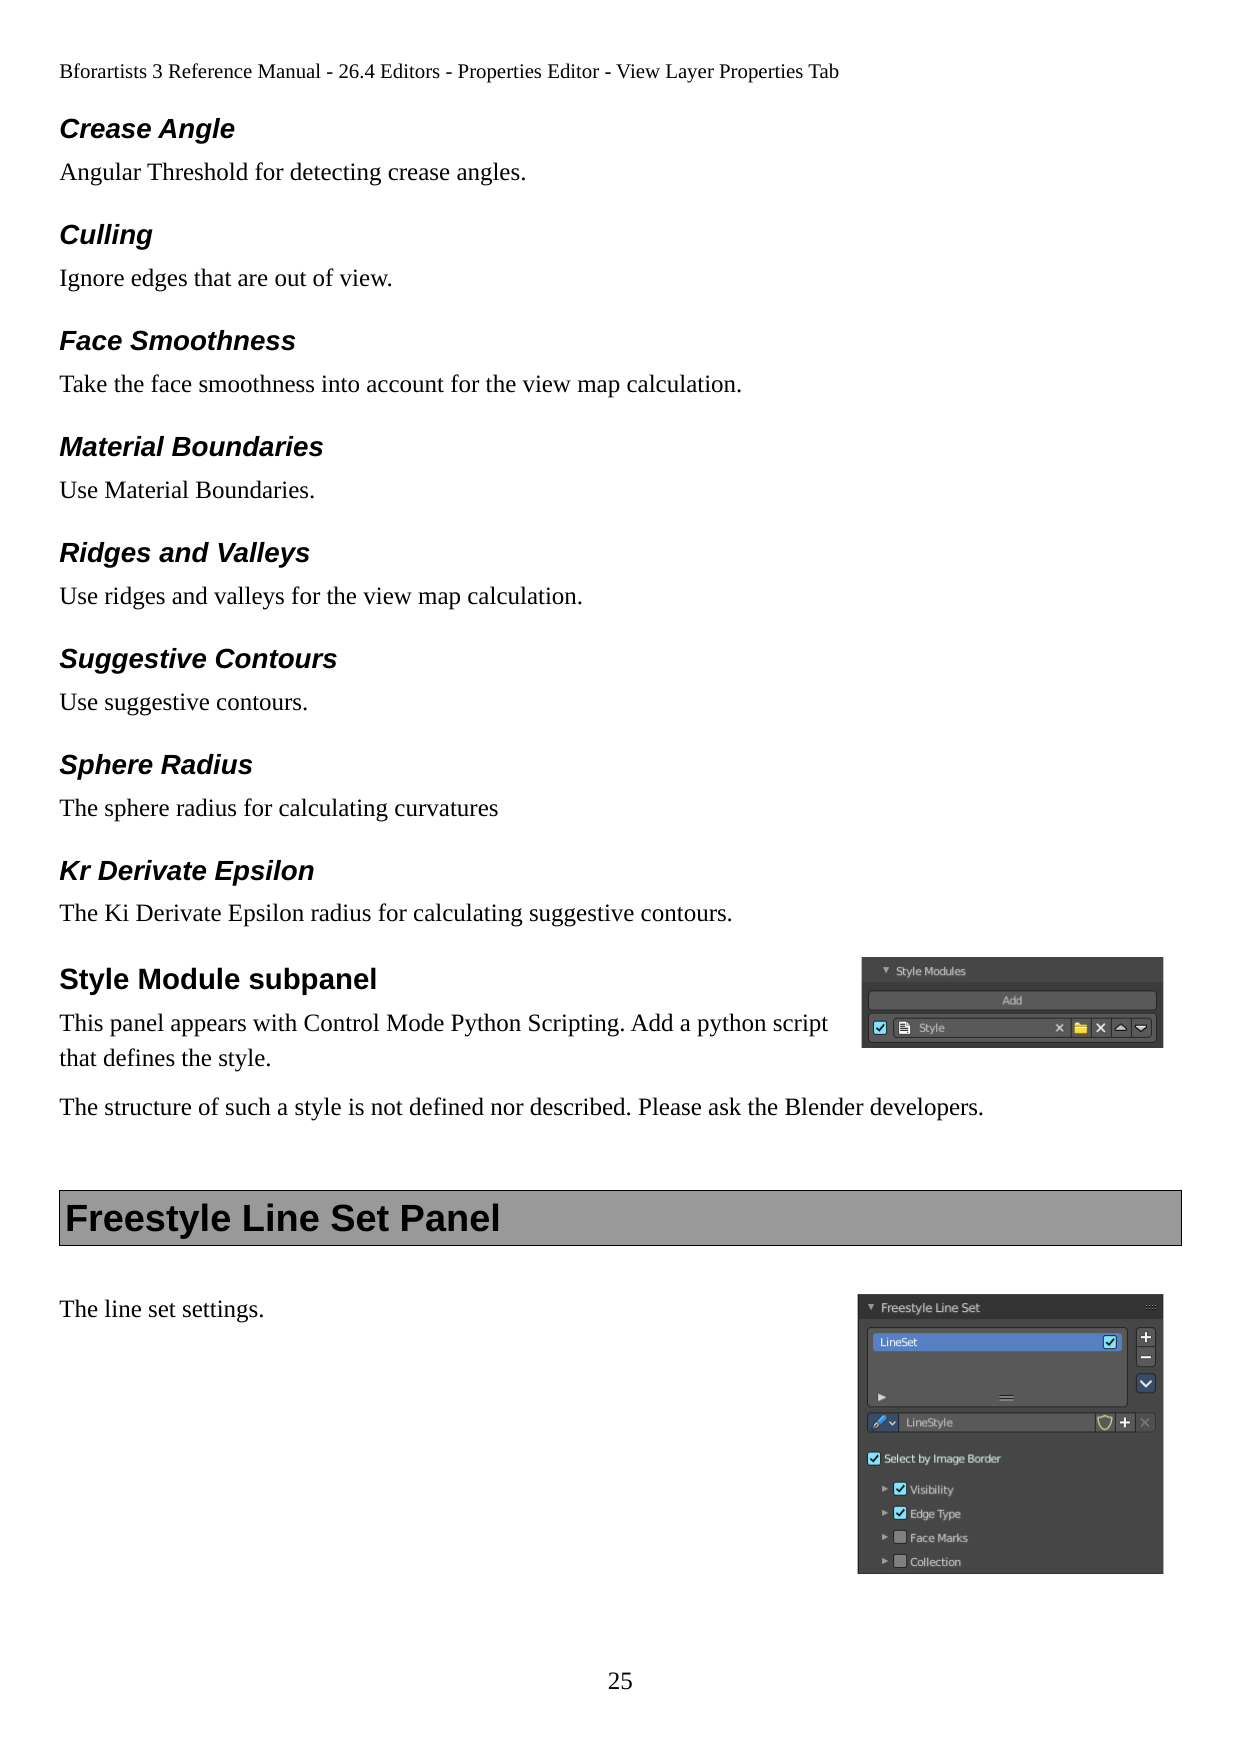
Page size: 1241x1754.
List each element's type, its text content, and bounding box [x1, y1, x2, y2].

table_header Freestyle Line Set Panel [60, 1191, 1181, 1245]
text The Ki Derivate Epsilon radius for calculating suggestive contours. [59, 898, 1181, 927]
subtitle Ridges and Valleys [59, 536, 1181, 568]
text Use Material Boundaries. [59, 475, 1181, 503]
subtitle Material Boundaries [59, 430, 1181, 462]
subtitle Style Module subpanel [59, 962, 861, 996]
text Angular Threshold for detecting crease angles. [59, 157, 1181, 186]
text The sphere radius for calculating curvatures [59, 793, 1181, 821]
subtitle Suggestive Contours [59, 642, 1181, 674]
subtitle Kr Derivate Epsilon [59, 854, 1181, 886]
text This panel appears with Control Mode Python Scripting. Add a python script that defines the style. [59, 1008, 1181, 1072]
text Use suggestive contours. [59, 687, 1181, 715]
subtitle [1164, 962, 1181, 996]
text Ignore edges that are out of view. [59, 263, 1181, 292]
picture [857, 1294, 1164, 1574]
text Take the face smoothness into account for the view map calculation. [59, 369, 1181, 398]
text Use ridges and valleys for the view map calculation. [59, 581, 1181, 609]
subtitle Face Smoothness [59, 324, 1181, 356]
text The structure of such a style is not defined nor described. Please ask the Blender developers. [59, 1092, 1181, 1121]
subtitle Culling [59, 218, 1181, 250]
subtitle Crease Angle [59, 113, 1181, 144]
subtitle Sphere Radius [59, 748, 1181, 780]
picture [861, 957, 1164, 1048]
text [1164, 1294, 1181, 1323]
text The line set settings. [59, 1294, 857, 1323]
